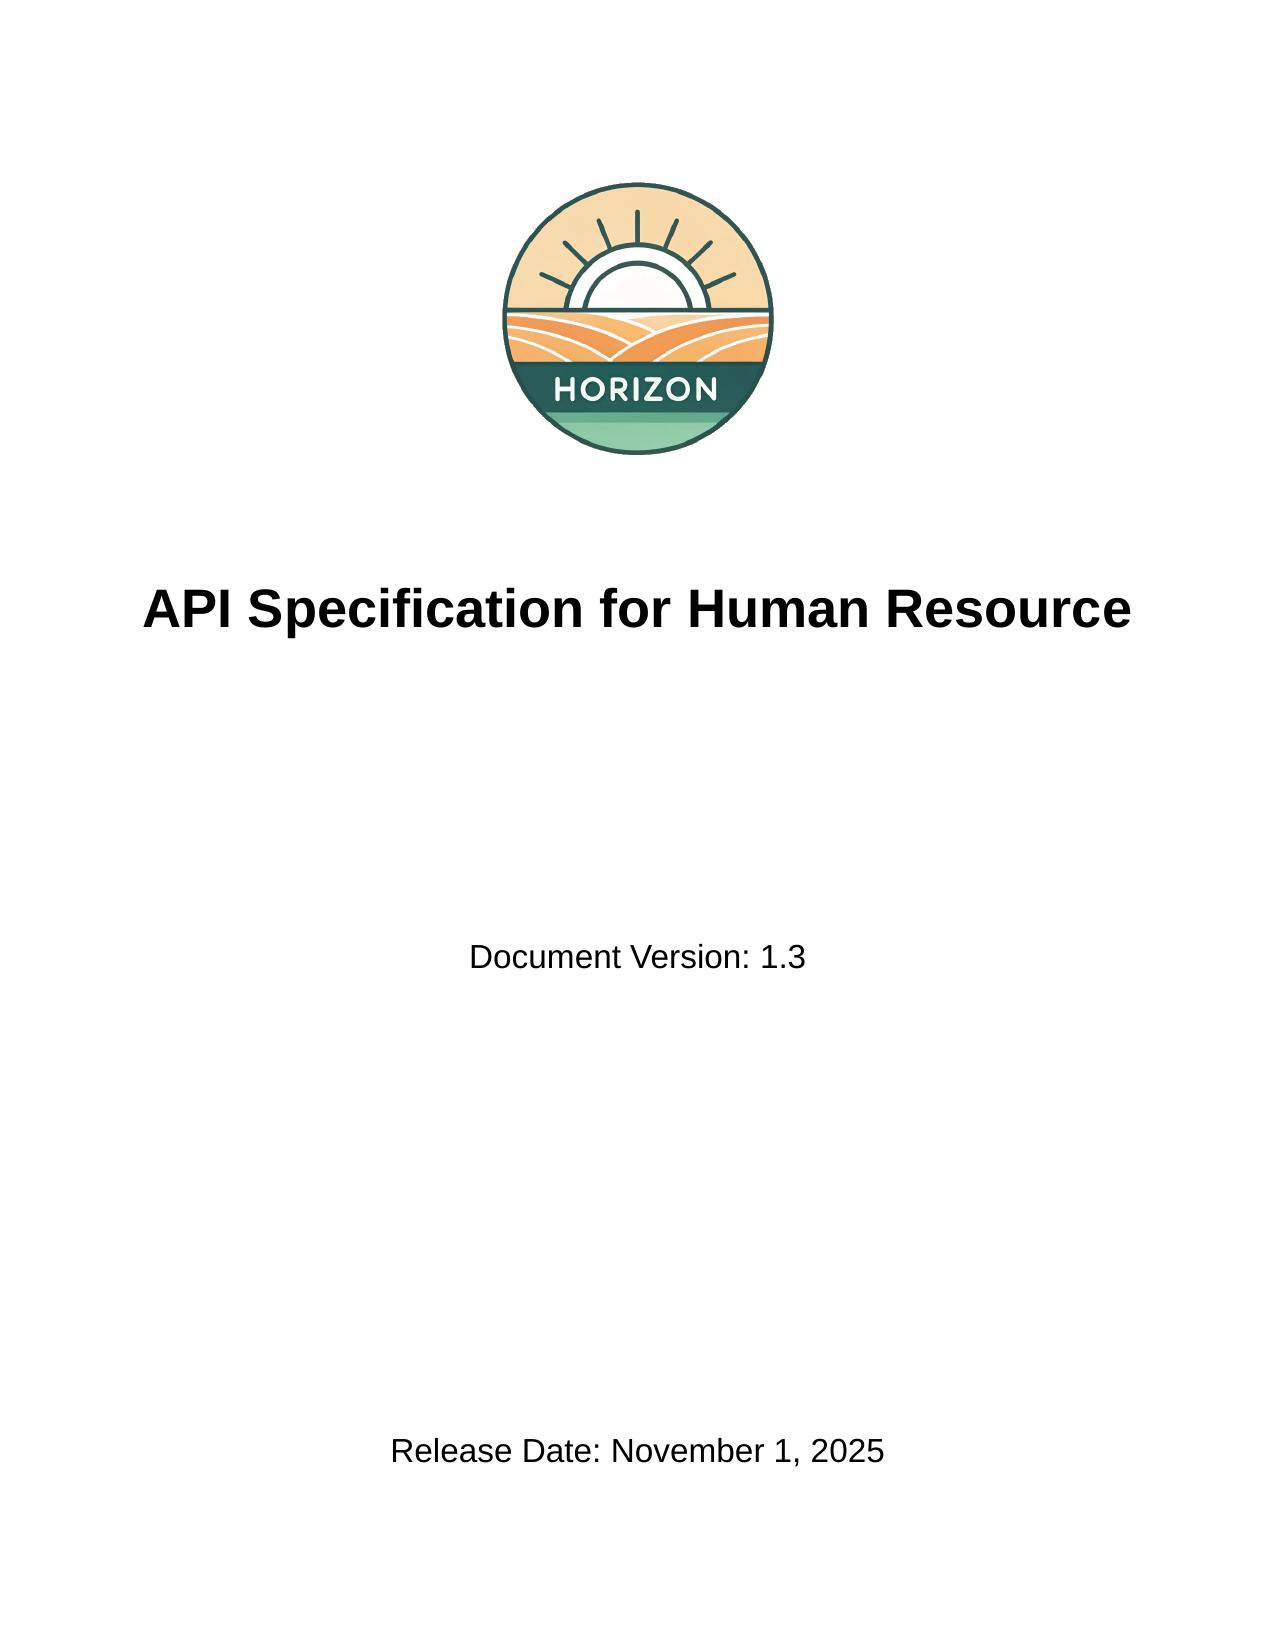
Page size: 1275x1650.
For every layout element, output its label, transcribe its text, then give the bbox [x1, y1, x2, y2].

title API Specification for Human Resource [118, 577, 1157, 639]
text Document Version: 1.3 [118, 937, 1157, 1058]
text Release Date: November 1, 2025 [118, 1431, 1157, 1470]
picture [496, 176, 779, 459]
